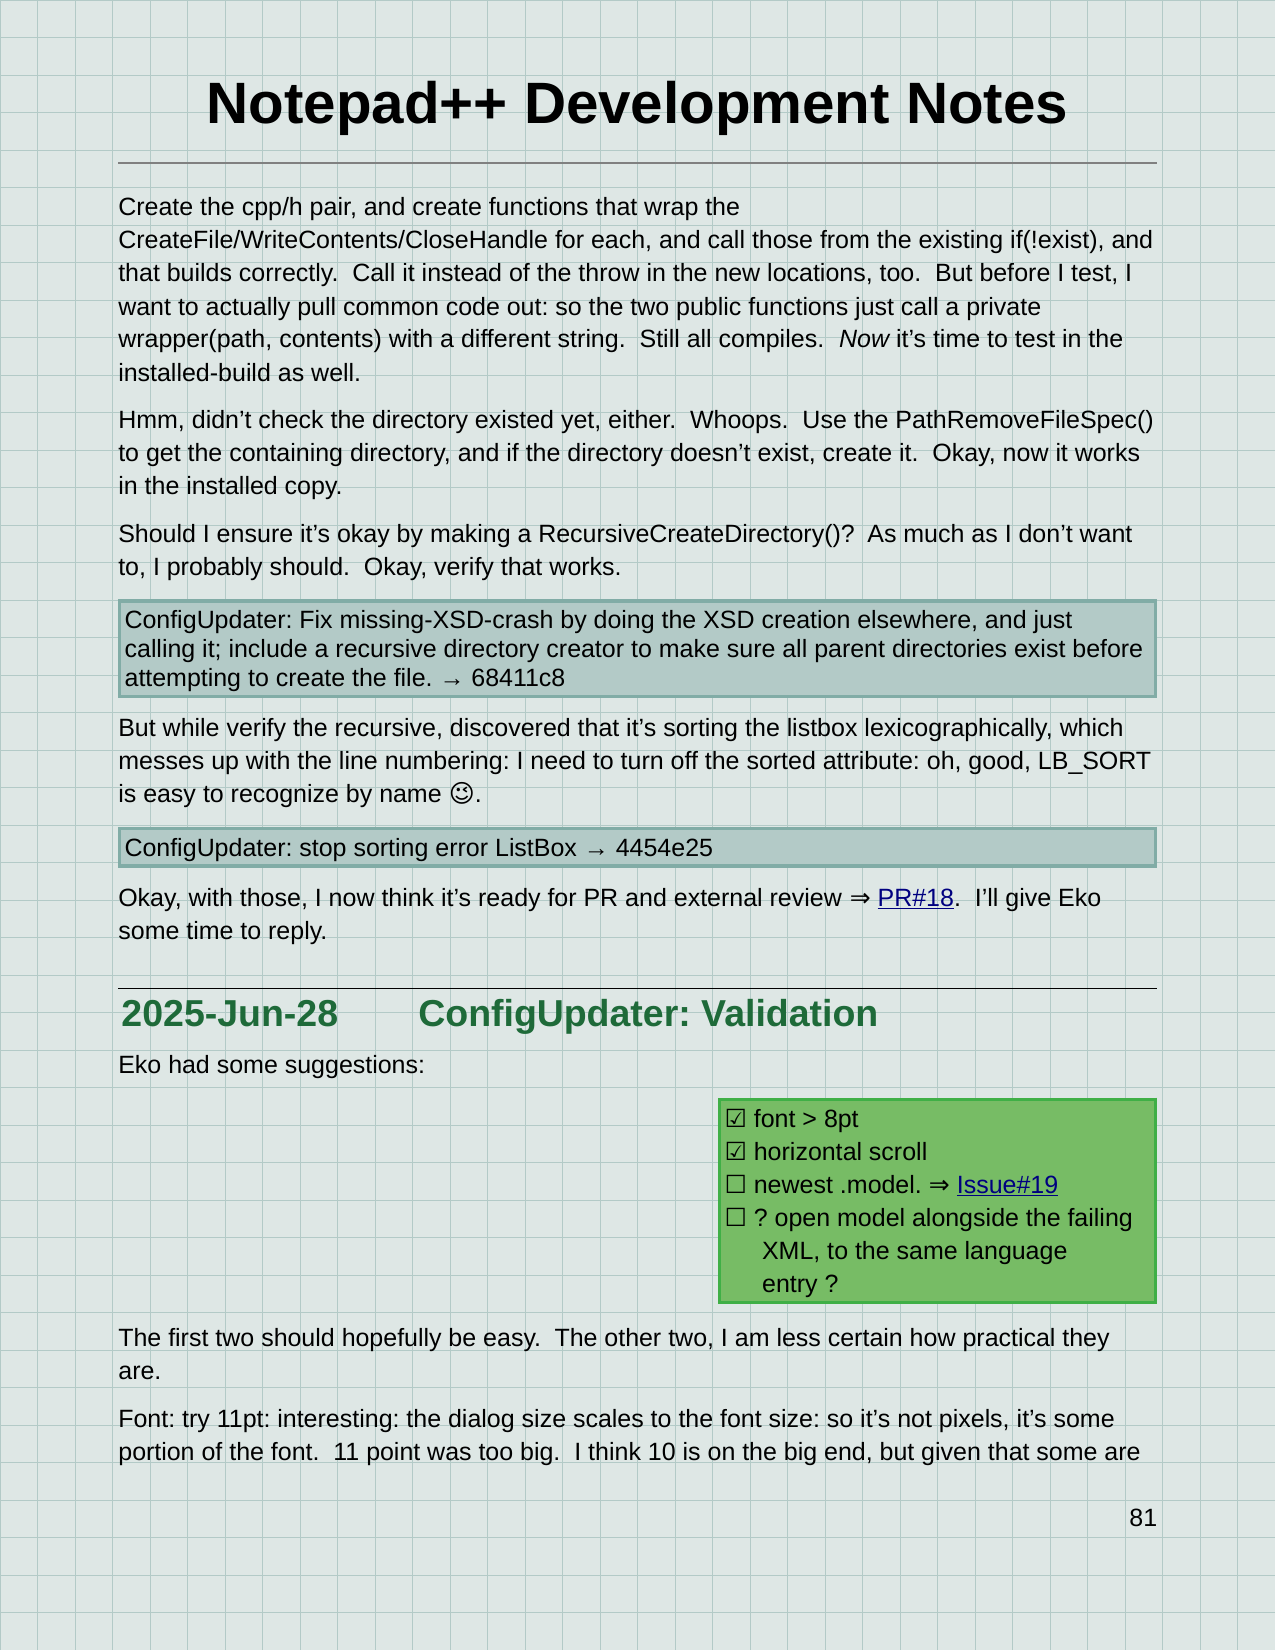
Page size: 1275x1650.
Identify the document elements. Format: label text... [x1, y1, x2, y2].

text ☐ newest .model. ⇒ Issue#19 [721, 1164, 1154, 1197]
text The first two should hopefully be easy. The other two, I am less certain how practical they are. [118, 1323, 1157, 1385]
text ☑ font > 8pt [721, 1101, 1154, 1131]
text Hmm, didn’t check the directory existed yet, either. Whoops. Use the PathRemoveFileSpec() to get the containing directory, and if the directory doesn’t exist, create it. Okay, now it works in the installed copy. [118, 405, 1157, 500]
text ConfigUpdater: Fix missing-XSD-crash by doing the XSD creation elsewhere, and just calling it; include a recursive directory creator to make sure all parent directories exist before attempting to create the file. → 68411c8 [121, 603, 1154, 695]
text Should I ensure it’s okay by making a RecursiveCreateDirectory()? As much as I don’t want to, I probably should. Okay, verify that works. [118, 519, 1157, 581]
text Okay, with those, I now think it’s ready for PR and external review ⇒ PR#18. I’ll give Eko some time to reply. [118, 883, 1157, 944]
text ConfigUpdater: stop sorting error ListBox → 4454e25 [121, 830, 1154, 864]
text Eko had some suggestions: [118, 1050, 1157, 1079]
text Font: try 11pt: interesting: the dialog size scales to the font size: so it’s not pixels, it’s some portion of the font. 11 point was too big. I think 10 is on the big end, but given that some are [118, 1404, 1157, 1465]
subtitle 2025-Jun-28 ConfigUpdater: Validation [118, 989, 1157, 1037]
text But while verify the recursive, discovered that it’s sorting the listbox lexicographically, which messes up with the line numbering: I need to turn off the sorted attribute: oh, good, LB_SORT is easy to recognize by name 😉. [118, 713, 1157, 808]
text ☑ horizontal scroll [721, 1131, 1154, 1164]
text ☐ ? open model alongside the failing XML, to the same language entry ? [721, 1197, 1154, 1301]
text Create the cpp/h pair, and create functions that wrap the CreateFile/WriteContents/CloseHandle for each, and call those from the existing if(!exist), and that builds correctly. Call it instead of the throw in the new locations, too. But before I test, I want to actually pull common code out: so the two public functions just call a private wrapper(path, contents) with a different string. Still all compiles. Now it’s time to test in the installed-build as well. [118, 192, 1157, 386]
